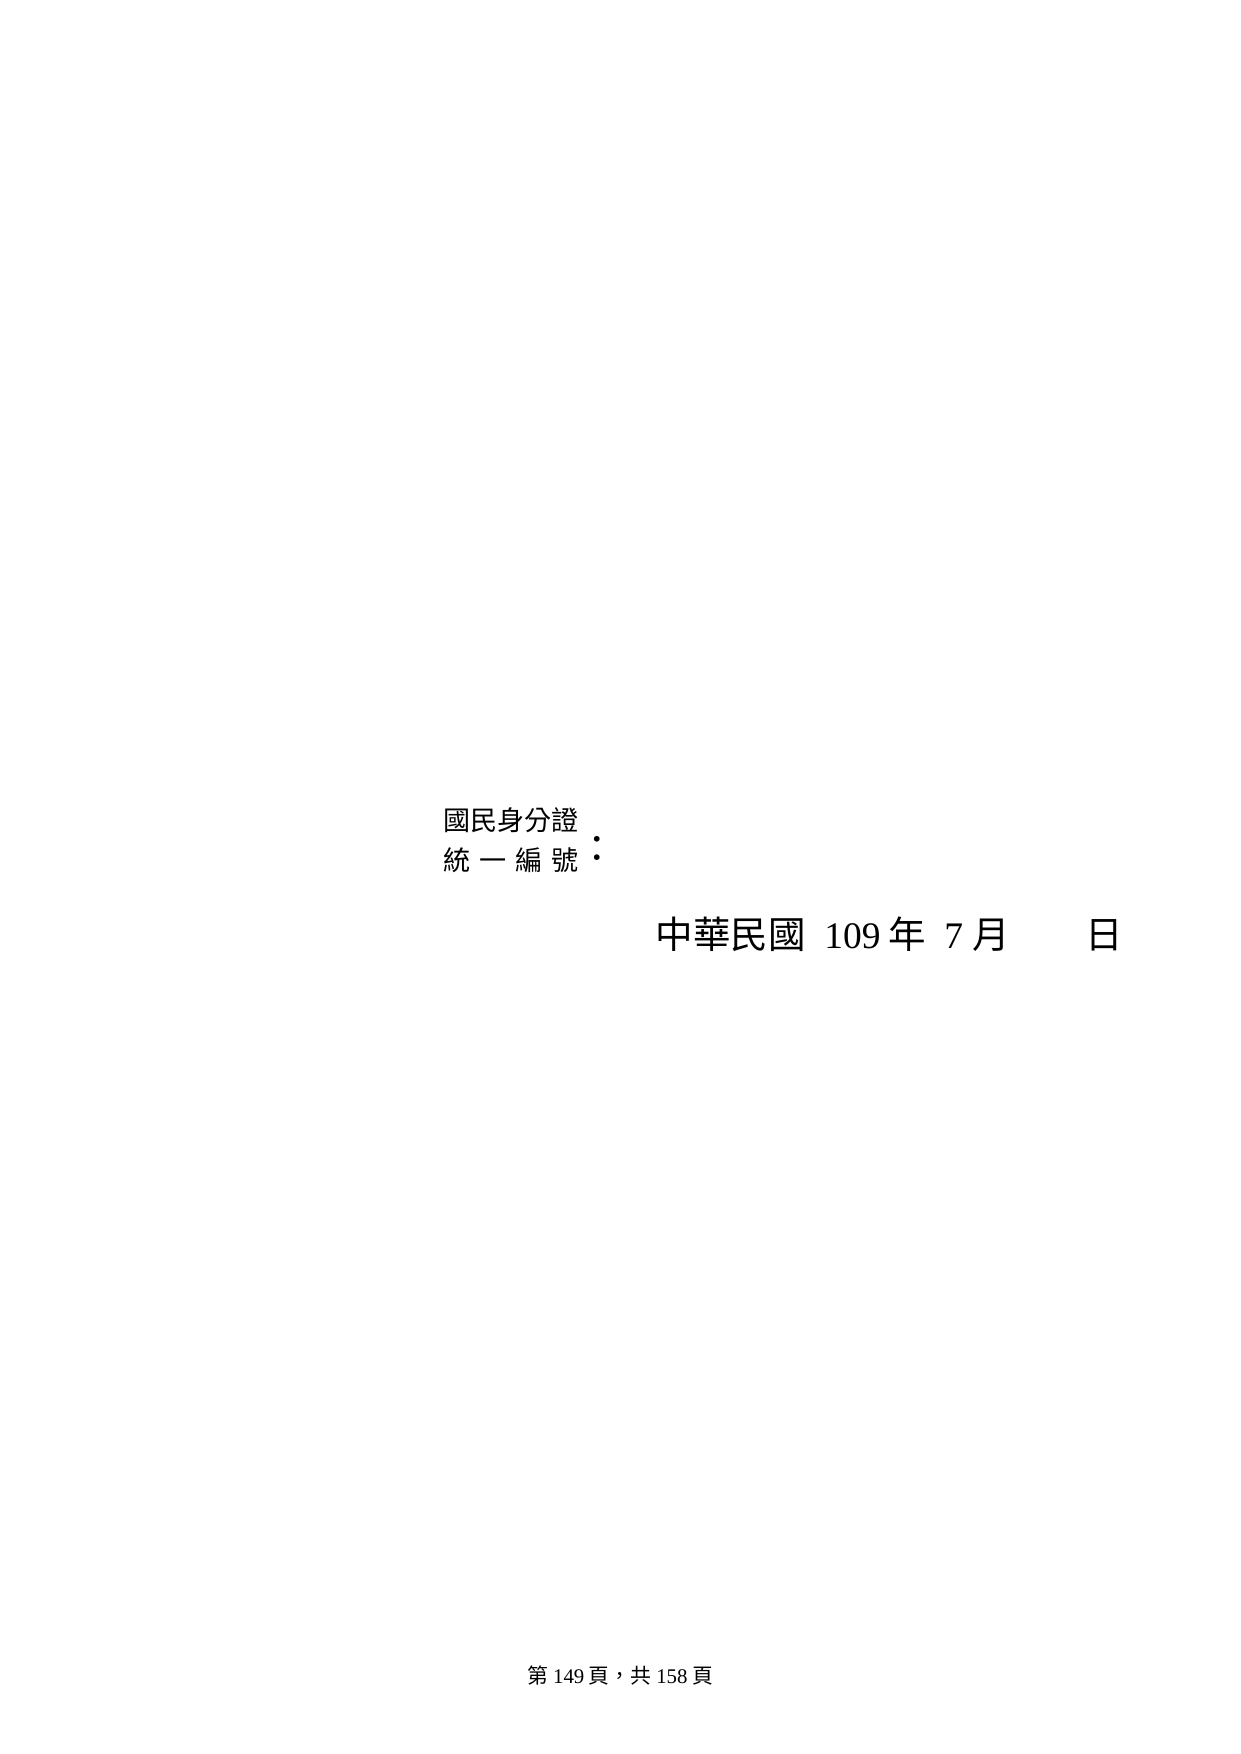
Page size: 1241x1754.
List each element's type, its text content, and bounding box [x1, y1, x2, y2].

text 國民身分證統一編號： [118, 766, 1122, 891]
text 中華民國 109年 7 月 日 [118, 891, 1122, 953]
